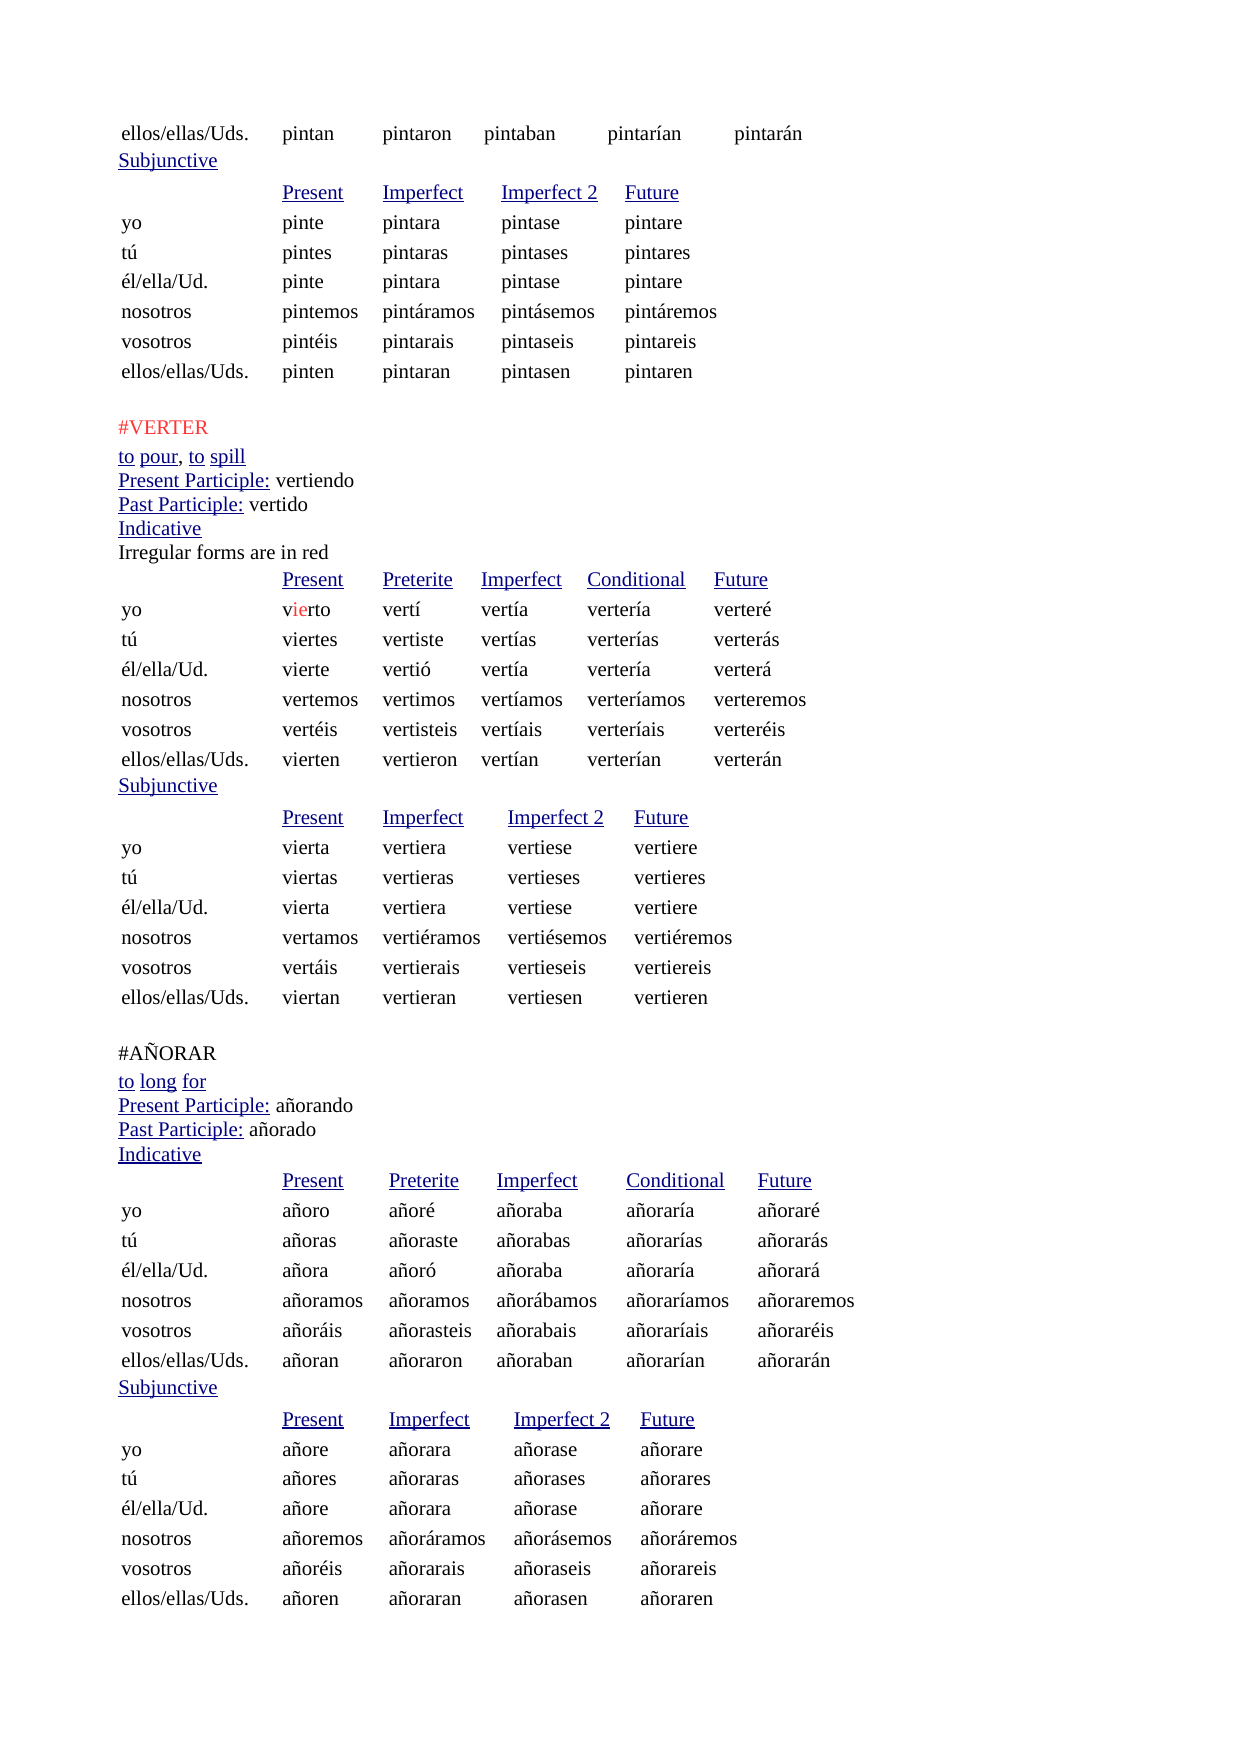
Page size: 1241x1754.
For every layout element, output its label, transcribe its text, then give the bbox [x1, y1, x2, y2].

table_cell añoraran [386, 1583, 511, 1613]
table_cell nosotros [118, 1523, 279, 1553]
table_cell vierta [279, 892, 379, 922]
text Subjunctive [118, 1375, 1122, 1399]
table_cell verteremos [711, 684, 834, 714]
table_cell añoraba [494, 1195, 623, 1225]
table_cell añore [279, 1493, 386, 1523]
table_cell vertía [478, 594, 584, 624]
table_cell verteríamos [584, 684, 711, 714]
table_cell pintases [498, 237, 622, 267]
table_cell pintéis [279, 326, 379, 356]
table_cell vosotros [118, 1553, 279, 1583]
table_cell vertiésemos [504, 922, 631, 952]
table_cell tú [118, 624, 279, 654]
table_cell vierto [279, 594, 379, 624]
table_cell añoran [279, 1345, 386, 1375]
table_cell pinte [279, 207, 379, 237]
table_cell añorarías [623, 1225, 754, 1255]
table_cell vertería [584, 654, 711, 684]
table_header Present [279, 802, 379, 832]
table_header Conditional [623, 1166, 754, 1195]
table_header [118, 564, 279, 594]
table_header Present [279, 1404, 386, 1433]
table_cell añorares [637, 1464, 767, 1493]
table_cell vosotros [118, 952, 279, 982]
table_cell ellos/ellas/Uds. [118, 118, 279, 148]
table_cell él/ella/Ud. [118, 1493, 279, 1523]
table_cell nosotros [118, 922, 279, 952]
table_header Imperfect [379, 802, 504, 832]
table_cell viertes [279, 624, 379, 654]
table_cell vertías [478, 624, 584, 654]
table_cell pintasen [498, 356, 622, 386]
table_cell vertían [478, 744, 584, 773]
table_cell añoró [386, 1255, 493, 1285]
table_cell añoraren [637, 1583, 767, 1613]
table_header Imperfect [494, 1166, 623, 1195]
table_header Imperfect 2 [504, 802, 631, 832]
table_cell añorabas [494, 1225, 623, 1255]
table_cell ellos/ellas/Uds. [118, 356, 279, 386]
table_cell añorase [511, 1493, 637, 1523]
table_cell añorábamos [494, 1285, 623, 1315]
table_header Imperfect [478, 564, 584, 594]
table_cell pintase [498, 267, 622, 296]
table_header Future [637, 1404, 767, 1433]
table_cell nosotros [118, 1285, 279, 1315]
table_cell yo [118, 207, 279, 237]
table_cell añorara [386, 1493, 511, 1523]
table_cell nosotros [118, 684, 279, 714]
table_header [118, 802, 279, 832]
text to long for [118, 1069, 1122, 1093]
table_cell vertieran [379, 982, 504, 1012]
table_cell añoraras [386, 1464, 511, 1493]
table_cell vertemos [279, 684, 379, 714]
table_cell pintáremos [622, 296, 745, 326]
table_cell ellos/ellas/Uds. [118, 744, 279, 773]
table_cell él/ella/Ud. [118, 654, 279, 684]
table_cell pintáramos [379, 296, 498, 326]
table_cell pintaran [379, 356, 498, 386]
table_cell verteréis [711, 714, 834, 743]
table_cell vertió [379, 654, 478, 684]
table_cell añoro [279, 1195, 386, 1225]
table_cell añoraremos [755, 1285, 884, 1315]
table_cell vosotros [118, 1315, 279, 1345]
table_cell vertiesen [504, 982, 631, 1012]
table_cell añoraría [623, 1255, 754, 1285]
table_header [118, 1166, 279, 1195]
table_cell vierte [279, 654, 379, 684]
table_cell él/ella/Ud. [118, 267, 279, 296]
table_cell ellos/ellas/Uds. [118, 1583, 279, 1613]
table_header Preterite [379, 564, 478, 594]
table_cell yo [118, 1434, 279, 1463]
table_cell añoráramos [386, 1523, 511, 1553]
table_cell vertiera [379, 832, 504, 862]
table_cell añorarás [755, 1225, 884, 1255]
table_cell vertiere [631, 892, 761, 922]
table_cell vertiera [379, 892, 504, 922]
table_cell añoráis [279, 1315, 386, 1345]
table_cell vertieres [631, 862, 761, 892]
table_header Future [711, 564, 834, 594]
table_cell añoremos [279, 1523, 386, 1553]
table_cell añorare [637, 1434, 767, 1463]
table_cell vertiéramos [379, 922, 504, 952]
table_cell vertiereis [631, 952, 761, 982]
table_cell añoras [279, 1225, 386, 1255]
table_cell vertería [584, 594, 711, 624]
table_cell añoráremos [637, 1523, 767, 1553]
table_cell vertieron [379, 744, 478, 773]
table_cell pinte [279, 267, 379, 296]
table_cell tú [118, 862, 279, 892]
text Present Participle: añorando [118, 1093, 1122, 1117]
table_cell añorarán [755, 1345, 884, 1375]
table_cell verterá [711, 654, 834, 684]
table_cell vertiese [504, 832, 631, 862]
table_cell pintásemos [498, 296, 622, 326]
table_cell él/ella/Ud. [118, 892, 279, 922]
table_cell vertáis [279, 952, 379, 982]
table_cell añorareis [637, 1553, 767, 1583]
table_cell añoraréis [755, 1315, 884, 1345]
table_cell añoraban [494, 1345, 623, 1375]
table_cell añoraron [386, 1345, 493, 1375]
table_cell añorare [637, 1493, 767, 1523]
table_cell verterán [711, 744, 834, 773]
table_cell verterían [584, 744, 711, 773]
table_cell añores [279, 1464, 386, 1493]
table_cell vertieras [379, 862, 504, 892]
table_cell vierta [279, 832, 379, 862]
table_header Future [631, 802, 761, 832]
text Present Participle: vertiendo [118, 468, 1122, 492]
table_cell vertiese [504, 892, 631, 922]
table_cell añoré [386, 1195, 493, 1225]
table_cell vertieses [504, 862, 631, 892]
table_cell yo [118, 832, 279, 862]
table_cell tú [118, 237, 279, 267]
table_cell pintes [279, 237, 379, 267]
table_cell pintaron [379, 118, 481, 148]
table_cell añoraré [755, 1195, 884, 1225]
table_header Present [279, 177, 379, 207]
table_cell nosotros [118, 296, 279, 326]
table_cell añoren [279, 1583, 386, 1613]
table_cell pintarais [379, 326, 498, 356]
table_cell vertimos [379, 684, 478, 714]
table_cell vertierais [379, 952, 504, 982]
table_cell añoraseis [511, 1553, 637, 1583]
table_cell yo [118, 1195, 279, 1225]
table_cell yo [118, 594, 279, 624]
table_cell vierten [279, 744, 379, 773]
table_cell pintemos [279, 296, 379, 326]
table_cell añoraría [623, 1195, 754, 1225]
text Indicative [118, 1141, 1122, 1166]
table_cell vertisteis [379, 714, 478, 743]
table_cell vertéis [279, 714, 379, 743]
table_cell añoraba [494, 1255, 623, 1285]
table_cell ellos/ellas/Uds. [118, 982, 279, 1012]
table_cell añorarais [386, 1553, 511, 1583]
table_header Future [622, 177, 745, 207]
table_cell él/ella/Ud. [118, 1255, 279, 1285]
text Past Participle: añorado [118, 1117, 1122, 1141]
table_header Preterite [386, 1166, 493, 1195]
table_cell pintaras [379, 237, 498, 267]
table_header Future [755, 1166, 884, 1195]
table_cell pintara [379, 267, 498, 296]
table_cell añore [279, 1434, 386, 1463]
text Subjunctive [118, 148, 1122, 172]
table_header Imperfect [386, 1404, 511, 1433]
table_cell pintaren [622, 356, 745, 386]
table_cell vertíais [478, 714, 584, 743]
table_cell pintare [622, 207, 745, 237]
table_cell pintaseis [498, 326, 622, 356]
table_cell añorases [511, 1464, 637, 1493]
table_cell pintarían [605, 118, 731, 148]
table_header Conditional [584, 564, 711, 594]
table_cell pintase [498, 207, 622, 237]
table_header [118, 177, 279, 207]
table_cell vertamos [279, 922, 379, 952]
table_cell añorasen [511, 1583, 637, 1613]
table_cell añorásemos [511, 1523, 637, 1553]
text to pour, to spill [118, 444, 1122, 468]
table_cell pintan [279, 118, 379, 148]
table_cell vertíamos [478, 684, 584, 714]
table_cell tú [118, 1225, 279, 1255]
table_cell vertiste [379, 624, 478, 654]
table_cell añoraríamos [623, 1285, 754, 1315]
text Indicative [118, 516, 1122, 540]
table_cell añorase [511, 1434, 637, 1463]
table_header Present [279, 1166, 386, 1195]
table_cell añoraste [386, 1225, 493, 1255]
table_cell añora [279, 1255, 386, 1285]
table_cell añorasteis [386, 1315, 493, 1345]
table_cell pintares [622, 237, 745, 267]
table_cell vertiéremos [631, 922, 761, 952]
table_cell vertieseis [504, 952, 631, 982]
table_cell añorabais [494, 1315, 623, 1345]
table_header Imperfect 2 [498, 177, 622, 207]
table_cell añorarían [623, 1345, 754, 1375]
table_cell pintara [379, 207, 498, 237]
table_cell añorara [386, 1434, 511, 1463]
table_cell verterás [711, 624, 834, 654]
table_cell añoréis [279, 1553, 386, 1583]
table_cell pintarán [731, 118, 855, 148]
table_cell vosotros [118, 714, 279, 743]
table_cell vosotros [118, 326, 279, 356]
table_cell pintaban [481, 118, 604, 148]
table_cell tú [118, 1464, 279, 1493]
table_cell añoraríais [623, 1315, 754, 1345]
table_cell pinten [279, 356, 379, 386]
table_cell vertieren [631, 982, 761, 1012]
table_cell vertí [379, 594, 478, 624]
table_cell añoramos [279, 1285, 386, 1315]
text Past Participle: vertido [118, 492, 1122, 516]
table_cell añoramos [386, 1285, 493, 1315]
table_cell vertía [478, 654, 584, 684]
text Irregular forms are in red [118, 540, 1122, 564]
table_cell verteré [711, 594, 834, 624]
table_cell verteríais [584, 714, 711, 743]
table_cell viertas [279, 862, 379, 892]
text Subjunctive [118, 773, 1122, 797]
table_header Imperfect [379, 177, 498, 207]
table_header [118, 1404, 279, 1433]
table_header Imperfect 2 [511, 1404, 637, 1433]
table_cell añorará [755, 1255, 884, 1285]
table_cell verterías [584, 624, 711, 654]
table_cell pintareis [622, 326, 745, 356]
table_cell viertan [279, 982, 379, 1012]
table_cell vertiere [631, 832, 761, 862]
table_cell pintare [622, 267, 745, 296]
table_header Present [279, 564, 379, 594]
text #VERTER [118, 415, 1122, 439]
table_cell ellos/ellas/Uds. [118, 1345, 279, 1375]
text #AÑORAR [118, 1040, 1122, 1064]
